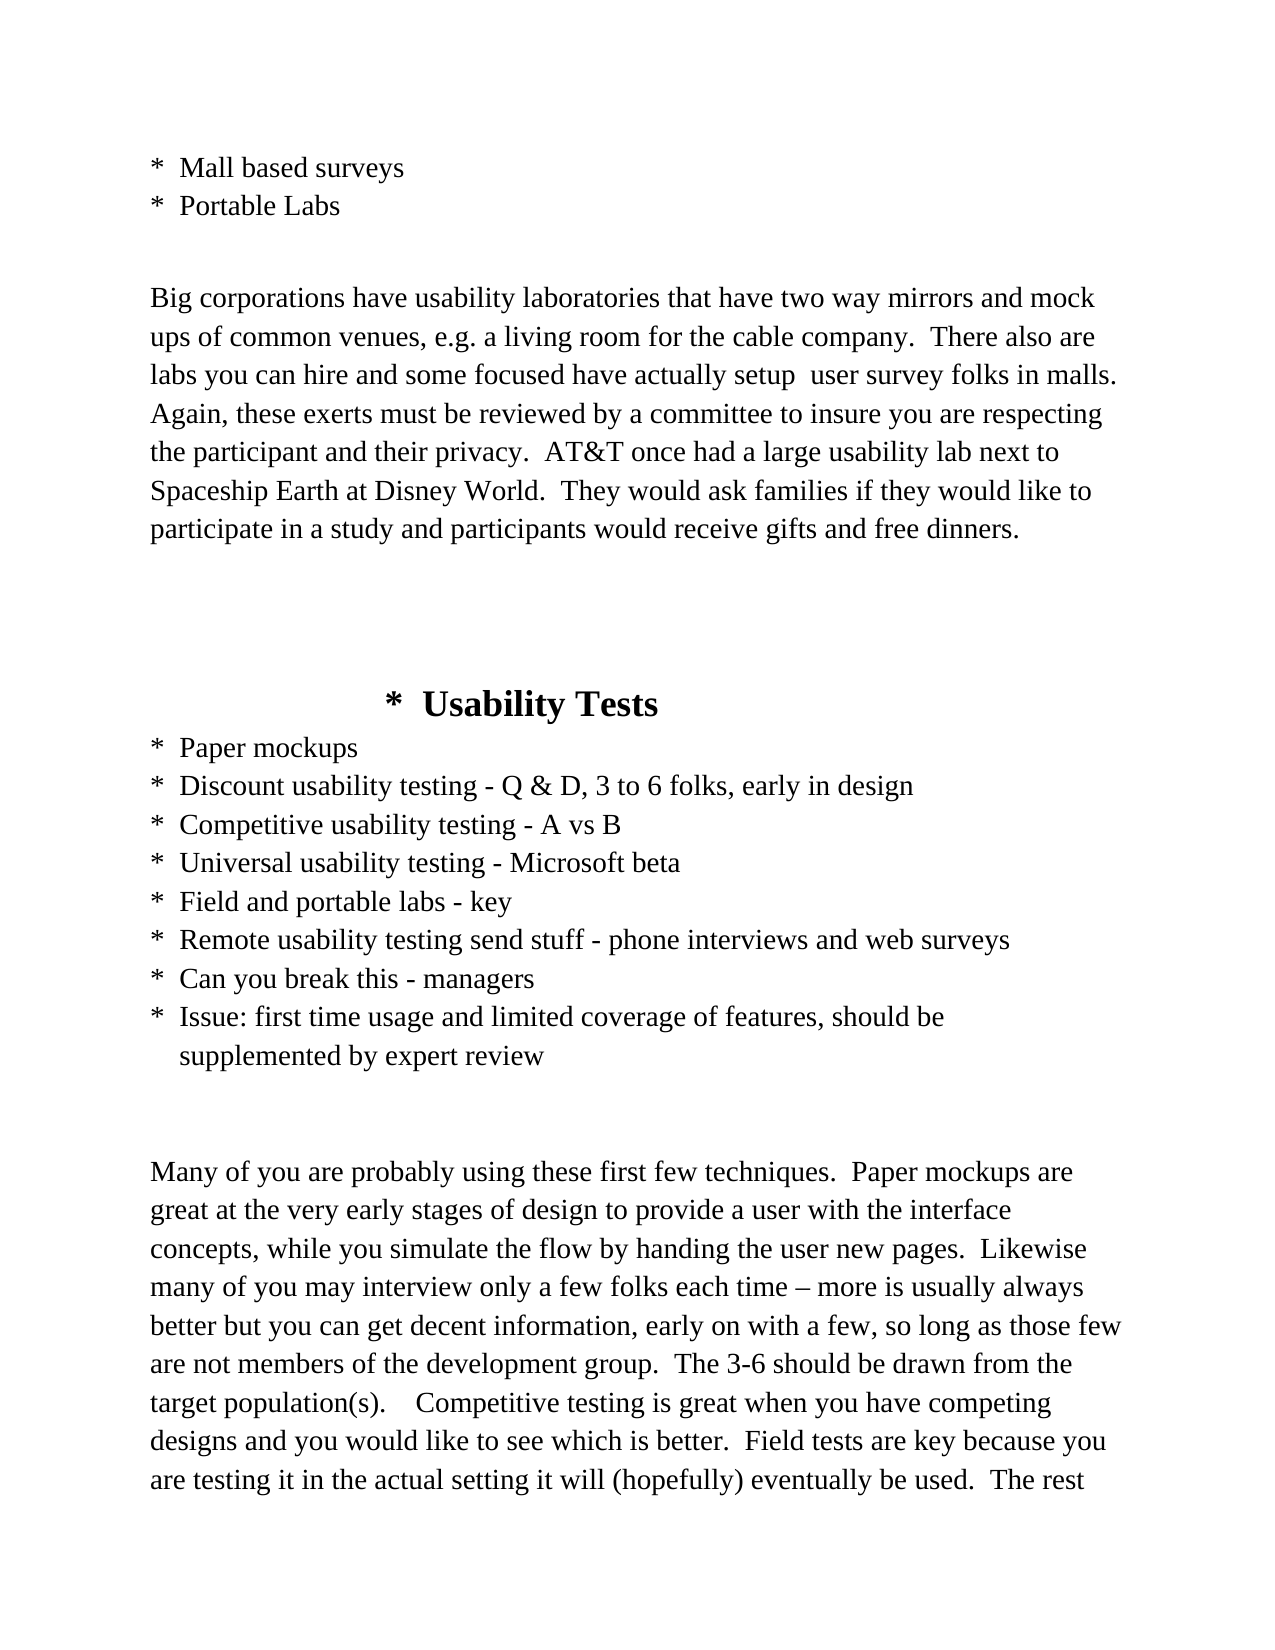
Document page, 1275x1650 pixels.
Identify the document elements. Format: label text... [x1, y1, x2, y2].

text * Mall based surveys * Portable Labs [150, 150, 1125, 255]
text * Usability Tests * Paper mockups * Discount usability testing - Q & D, 3 to 6 folks, early in design * Competitive usability testing - A vs B * Universal usability testing - Microsoft beta * Field and portable labs - key * Remote usability testing send stuff - phone interviews and web surveys * Can you break this - managers * Issue: first time usage and limited coverage of features, should be supplemented by expert review Many of you are probably using these first few techniques. Paper mockups are great at the very early stages of design to provide a user with the interface concepts, while you simulate the flow by handing the user new pages. Likewise many of you may interview only a few folks each time – more is usually always better but you can get decent information, early on with a few, so long as those few are not members of the development group. The 3-6 should be drawn from the target population(s). Competitive testing is great when you have competing designs and you would like to see which is better. Field tests are key because you are testing it in the actual setting it will (hopefully) eventually be used. The rest [150, 642, 1125, 1496]
text Big corporations have usability laboratories that have two way mirrors and mock ups of common venues, e.g. a living room for the cable company. There also are labs you can hire and some focused have actually setup user survey folks in malls. Again, these exerts must be reviewed by a committee to insure you are respecting the participant and their privacy. AT&T once had a large usability lab next to Spaceship Earth at Disney World. They would ask families if they would like to participate in a study and participants would receive gifts and free dinners. [150, 280, 1125, 617]
